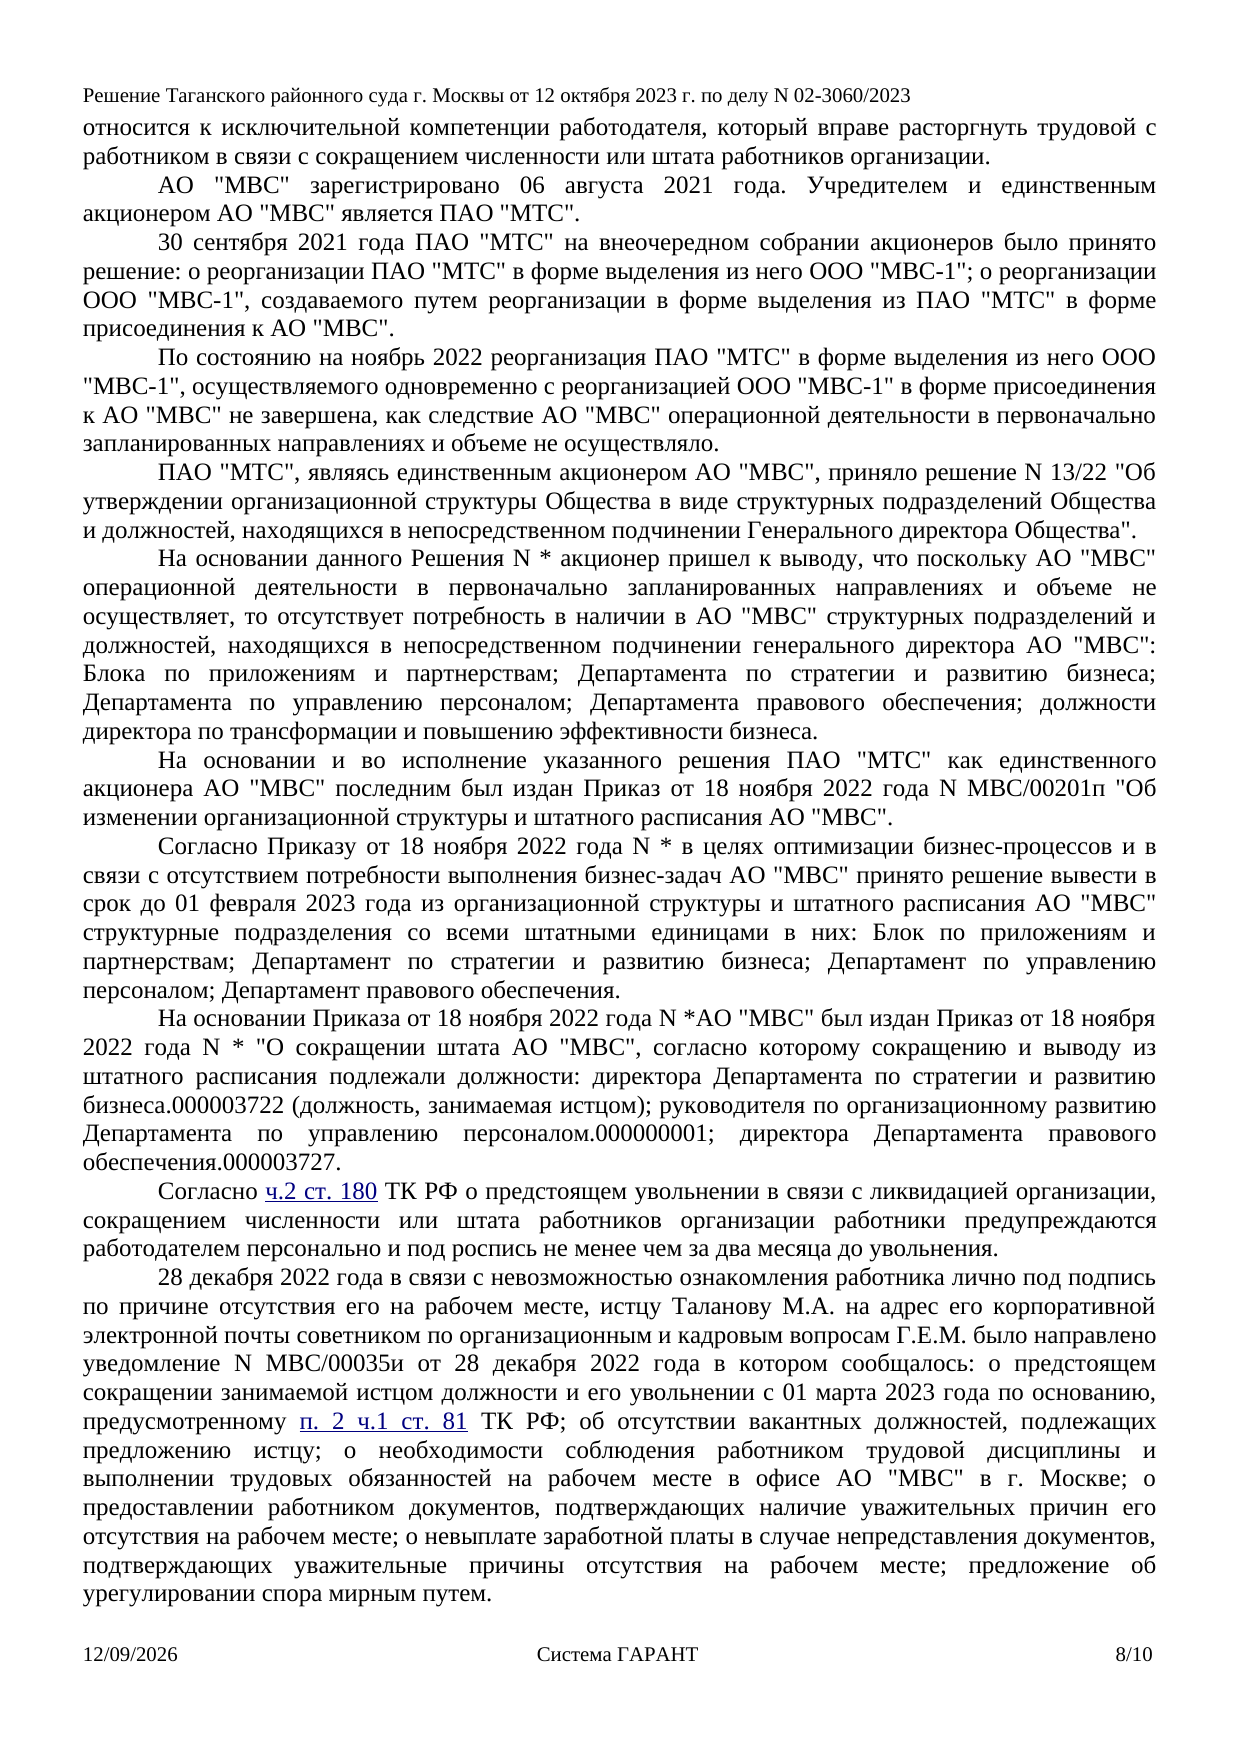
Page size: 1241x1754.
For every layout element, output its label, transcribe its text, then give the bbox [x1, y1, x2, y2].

text На основании Приказа от 18 ноября 2022 года N *АО "МВС" был издан Приказ от 18 ноября 2022 года N * "О сокращении штата АО "МВС", согласно которому сокращению и выводу из штатного расписания подлежали должности: директора Департамента по стратегии и развитию бизнеса.000003722 (должность, занимаемая истцом); руководителя по организационному развитию Департамента по управлению персоналом.000000001; директора Департамента правового обеспечения.000003727. [83, 1003, 1157, 1176]
text На основании данного Решения N * акционер пришел к выводу, что поскольку АО "МВС" операционной деятельности в первоначально запланированных направлениях и объеме не осуществляет, то отсутствует потребность в наличии в АО "МВС" структурных подразделений и должностей, находящихся в непосредственном подчинении генерального директора АО "МВС": Блока по приложениям и партнерствам; Департамента по стратегии и развитию бизнеса; Департамента по управлению персоналом; Департамента правового обеспечения; должности директора по трансформации и повышению эффективности бизнеса. [83, 543, 1157, 745]
text 30 сентября 2021 года ПАО "МТС" на внеочередном собрании акционеров было принято решение: о реорганизации ПАО "МТС" в форме выделения из него ООО "МВС-1"; о реорганизации ООО "МВС-1", создаваемого путем реорганизации в форме выделения из ПАО "МТС" в форме присоединения к АО "МВС". [83, 227, 1157, 342]
text относится к исключительной компетенции работодателя, который вправе расторгнуть трудовой с работником в связи с сокращением численности или штата работников организации. [83, 112, 1157, 170]
text Согласно ч.2 ст. 180 ТК РФ о предстоящем увольнении в связи с ликвидацией организации, сокращением численности или штата работников организации работники предупреждаются работодателем персонально и под роспись не менее чем за два месяца до увольнения. [83, 1176, 1157, 1262]
text По состоянию на ноябрь 2022 реорганизация ПАО "МТС" в форме выделения из него ООО "МВС-1", осуществляемого одновременно с реорганизацией ООО "МВС-1" в форме присоединения к АО "МВС" не завершена, как следствие АО "МВС" операционной деятельности в первоначально запланированных направлениях и объеме не осуществляло. [83, 342, 1157, 457]
text Согласно Приказу от 18 ноября 2022 года N * в целях оптимизации бизнес-процессов и в связи с отсутствием потребности выполнения бизнес-задач АО "МВС" принято решение вывести в срок до 01 февраля 2023 года из организационной структуры и штатного расписания АО "МВС" структурные подразделения со всеми штатными единицами в них: Блок по приложениям и партнерствам; Департамент по стратегии и развитию бизнеса; Департамент по управлению персоналом; Департамент правового обеспечения. [83, 831, 1157, 1003]
text 28 декабря 2022 года в связи с невозможностью ознакомления работника лично под подпись по причине отсутствия его на рабочем месте, истцу Таланову М.А. на адрес его корпоративной электронной почты советником по организационным и кадровым вопросам Г.Е.М. было направлено уведомление N МВС/00035и от 28 декабря 2022 года в котором сообщалось: о предстоящем сокращении занимаемой истцом должности и его увольнении с 01 марта 2023 года по основанию, предусмотренному п. 2 ч.1 ст. 81 ТК РФ; об отсутствии вакантных должностей, подлежащих предложению истцу; о необходимости соблюдения работником трудовой дисциплины и выполнении трудовых обязанностей на рабочем месте в офисе АО "МВС" в г. Москве; о предоставлении работником документов, подтверждающих наличие уважительных причин его отсутствия на рабочем месте; о невыплате заработной платы в случае непредставления документов, подтверждающих уважительные причины отсутствия на рабочем месте; предложение об урегулировании спора мирным путем. [83, 1262, 1157, 1607]
text ПАО "МТС", являясь единственным акционером АО "МВС", приняло решение N 13/22 "Об утверждении организационной структуры Общества в виде структурных подразделений Общества и должностей, находящихся в непосредственном подчинении Генерального директора Общества". [83, 457, 1157, 543]
text На основании и во исполнение указанного решения ПАО "МТС" как единственного акционера АО "МВС" последним был издан Приказ от 18 ноября 2022 года N МВС/00201п "Об изменении организационной структуры и штатного расписания АО "МВС". [83, 745, 1157, 831]
text АО "МВС" зарегистрировано 06 августа 2021 года. Учредителем и единственным акционером АО "МВС" является ПАО "МТС". [83, 170, 1157, 227]
